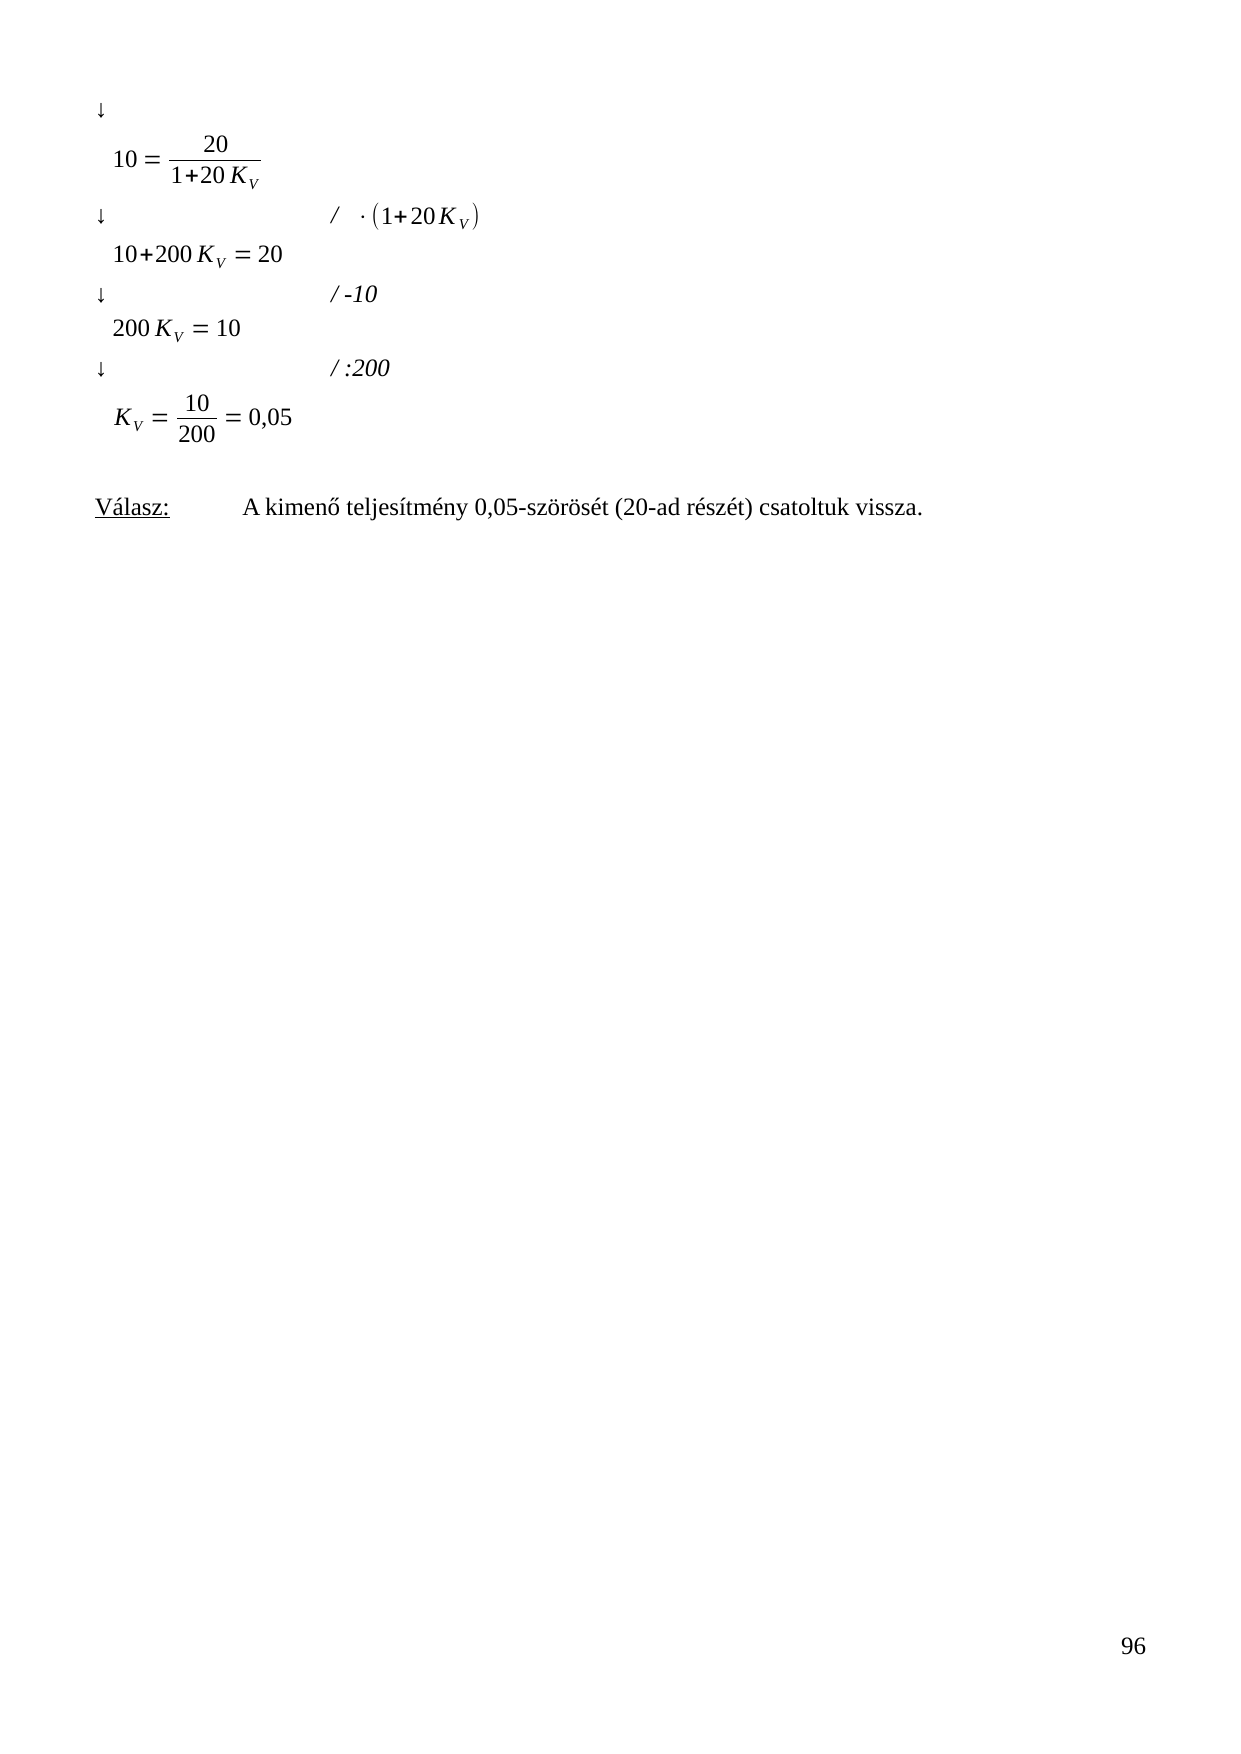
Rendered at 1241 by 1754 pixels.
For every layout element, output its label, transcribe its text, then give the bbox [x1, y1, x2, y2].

text ↓ / :200 [94, 353, 1146, 382]
text ↓ [94, 94, 1146, 123]
text Válasz: A kimenő teljesítmény 0,05-szörösét (20-ad részét) csatoltuk vissza. [94, 492, 1146, 520]
text ↓ / [94, 201, 1146, 233]
text ↓ / -10 [94, 279, 1146, 308]
